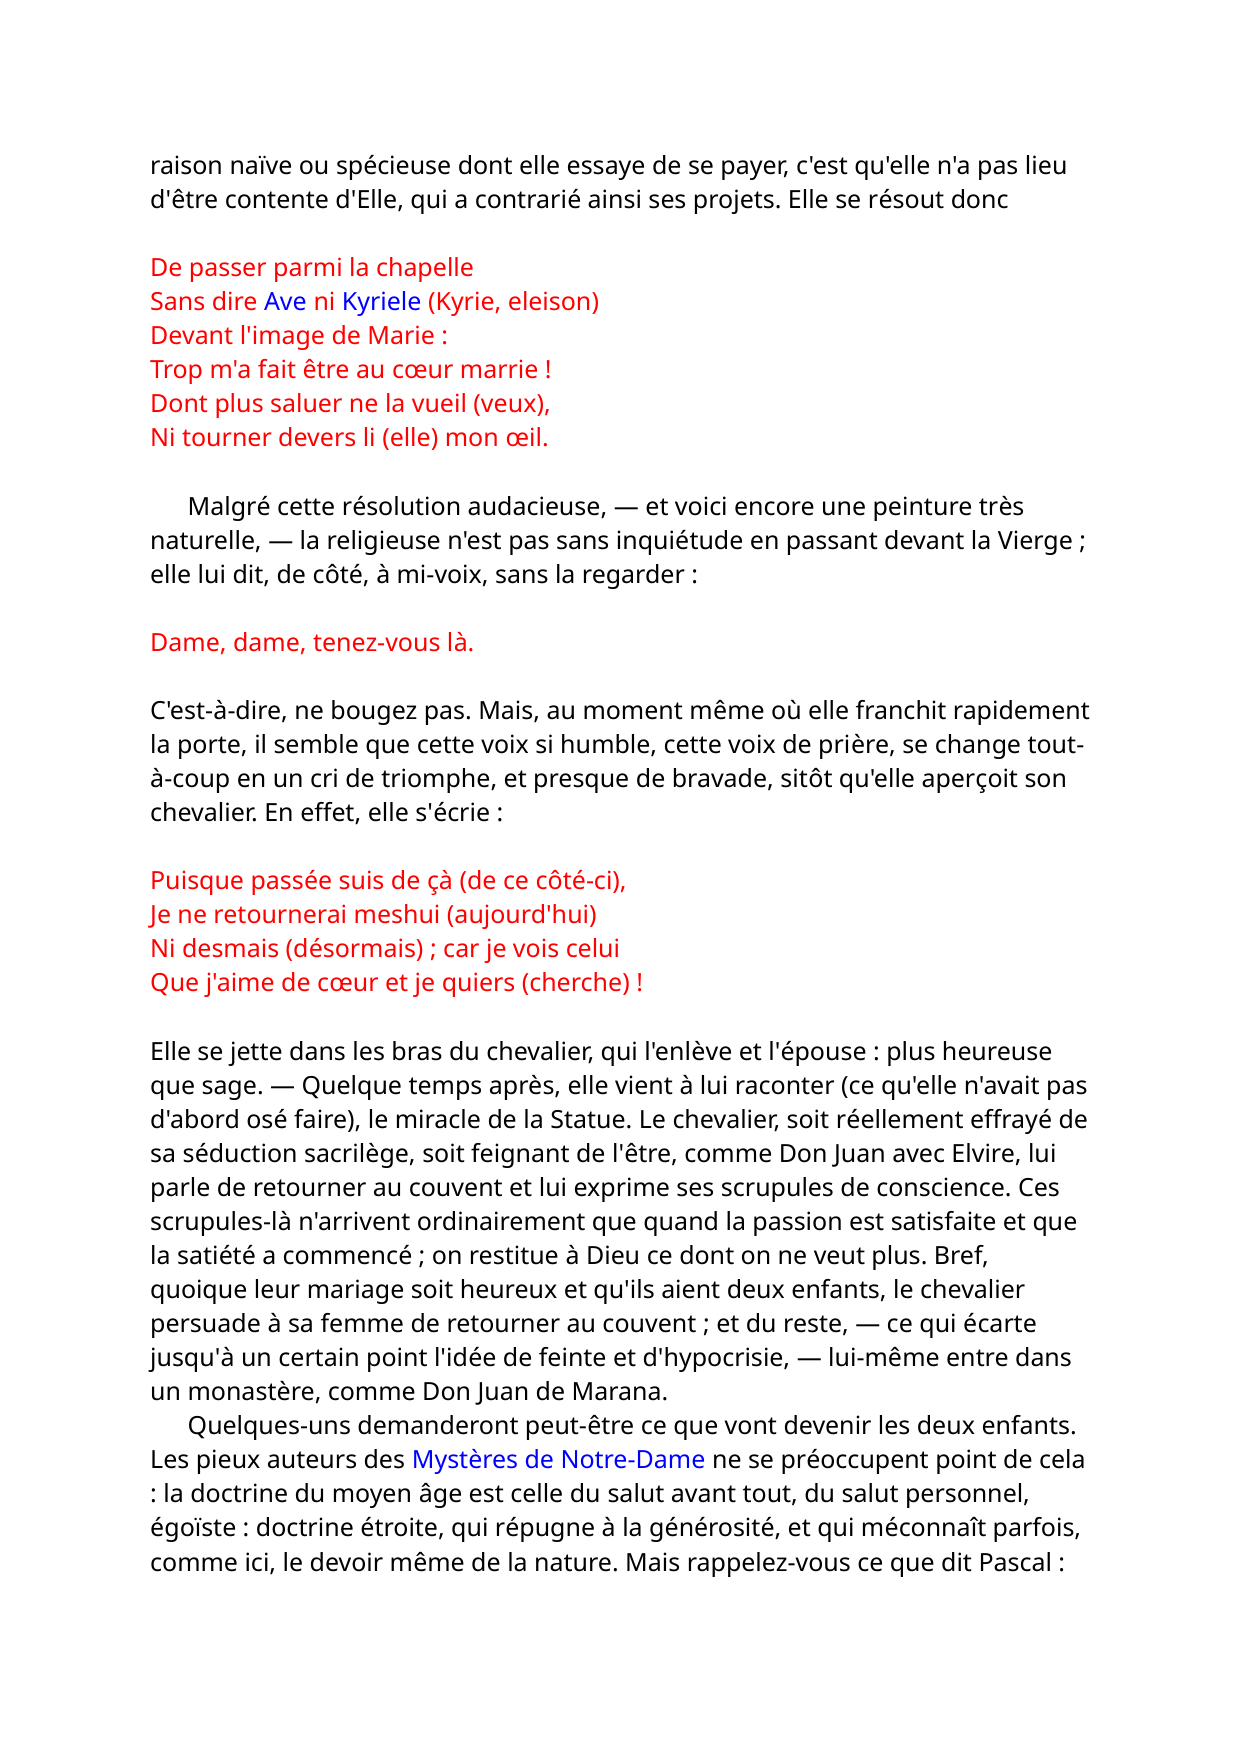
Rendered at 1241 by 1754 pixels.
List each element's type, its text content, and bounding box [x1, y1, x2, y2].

text Je ne retournerai meshui (aujourd'hui) [150, 897, 1091, 931]
text Ni desmais (désormais) ; car je vois celui [150, 931, 1091, 965]
text Sans dire Ave ni Kyriele (Kyrie, eleison) [150, 284, 1091, 318]
text Ni tourner devers li (elle) mon œil. [150, 420, 1091, 454]
text Dont plus saluer ne la vueil (veux), [150, 386, 1091, 420]
text raison naïve ou spécieuse dont elle essaye de se payer, c'est qu'elle n'a pas lieu d'être contente d'Elle, qui a contrarié ainsi ses projets. Elle se résout donc [150, 148, 1091, 216]
text Puisque passée suis de çà (de ce côté-ci), [150, 863, 1091, 897]
text Elle se jette dans les bras du chevalier, qui l'enlève et l'épouse : plus heureuse que sage. — Quelque temps après, elle vient à lui raconter (ce qu'elle n'avait pas d'abord osé faire), le miracle de la Statue. Le chevalier, soit réellement effrayé de sa séduction sacrilège, soit feignant de l'être, comme Don Juan avec Elvire, lui parle de retourner au couvent et lui exprime ses scrupules de conscience. Ces scrupules-là n'arrivent ordinairement que quand la passion est satisfaite et que la satiété a commencé ; on restitue à Dieu ce dont on ne veut plus. Bref, quoique leur mariage soit heureux et qu'ils aient deux enfants, le chevalier persuade à sa femme de retourner au couvent ; et du reste, — ce qui écarte jusqu'à un certain point l'idée de feinte et d'hypocrisie, — lui-même entre dans un monas­tère, comme Don Juan de Marana. [150, 1033, 1091, 1408]
text De passer parmi la chapelle [150, 250, 1091, 284]
text Malgré cette résolution audacieuse, — et voici encore une peinture très naturelle, — la religieuse n'est pas sans inquiétude en passant devant la Vierge ; elle lui dit, de côté, à mi-voix, sans la regarder : [150, 488, 1091, 590]
text Quelques-uns demanderont peut-être ce que vont devenir les deux enfants. Les pieux auteurs des Mystères de Notre-Dame ne se préoccupent point de cela : la doctrine du moyen âge est celle du salut avant tout, du salut personnel, égoïste : doc­trine étroite, qui répugne à la générosité, et qui méconnaît parfois, comme ici, le devoir même de la nature. Mais rappelez-vous ce que dit Pascal : [150, 1408, 1091, 1578]
text Dame, dame, tenez-vous là. [150, 624, 1091, 658]
text Devant l'image de Marie : [150, 318, 1091, 352]
text C'est-à-dire, ne bougez pas. Mais, au moment même où elle franchit rapidement la porte, il semble que cette voix si humble, cette voix de prière, se change tout-à-coup en un cri de triomphe, et presque de bravade, sitôt qu'elle aperçoit son chevalier. En effet, elle s'écrie : [150, 693, 1091, 829]
text Que j'aime de cœur et je quiers (cherche) ! [150, 965, 1091, 999]
text Trop m'a fait être au cœur marrie ! [150, 352, 1091, 386]
